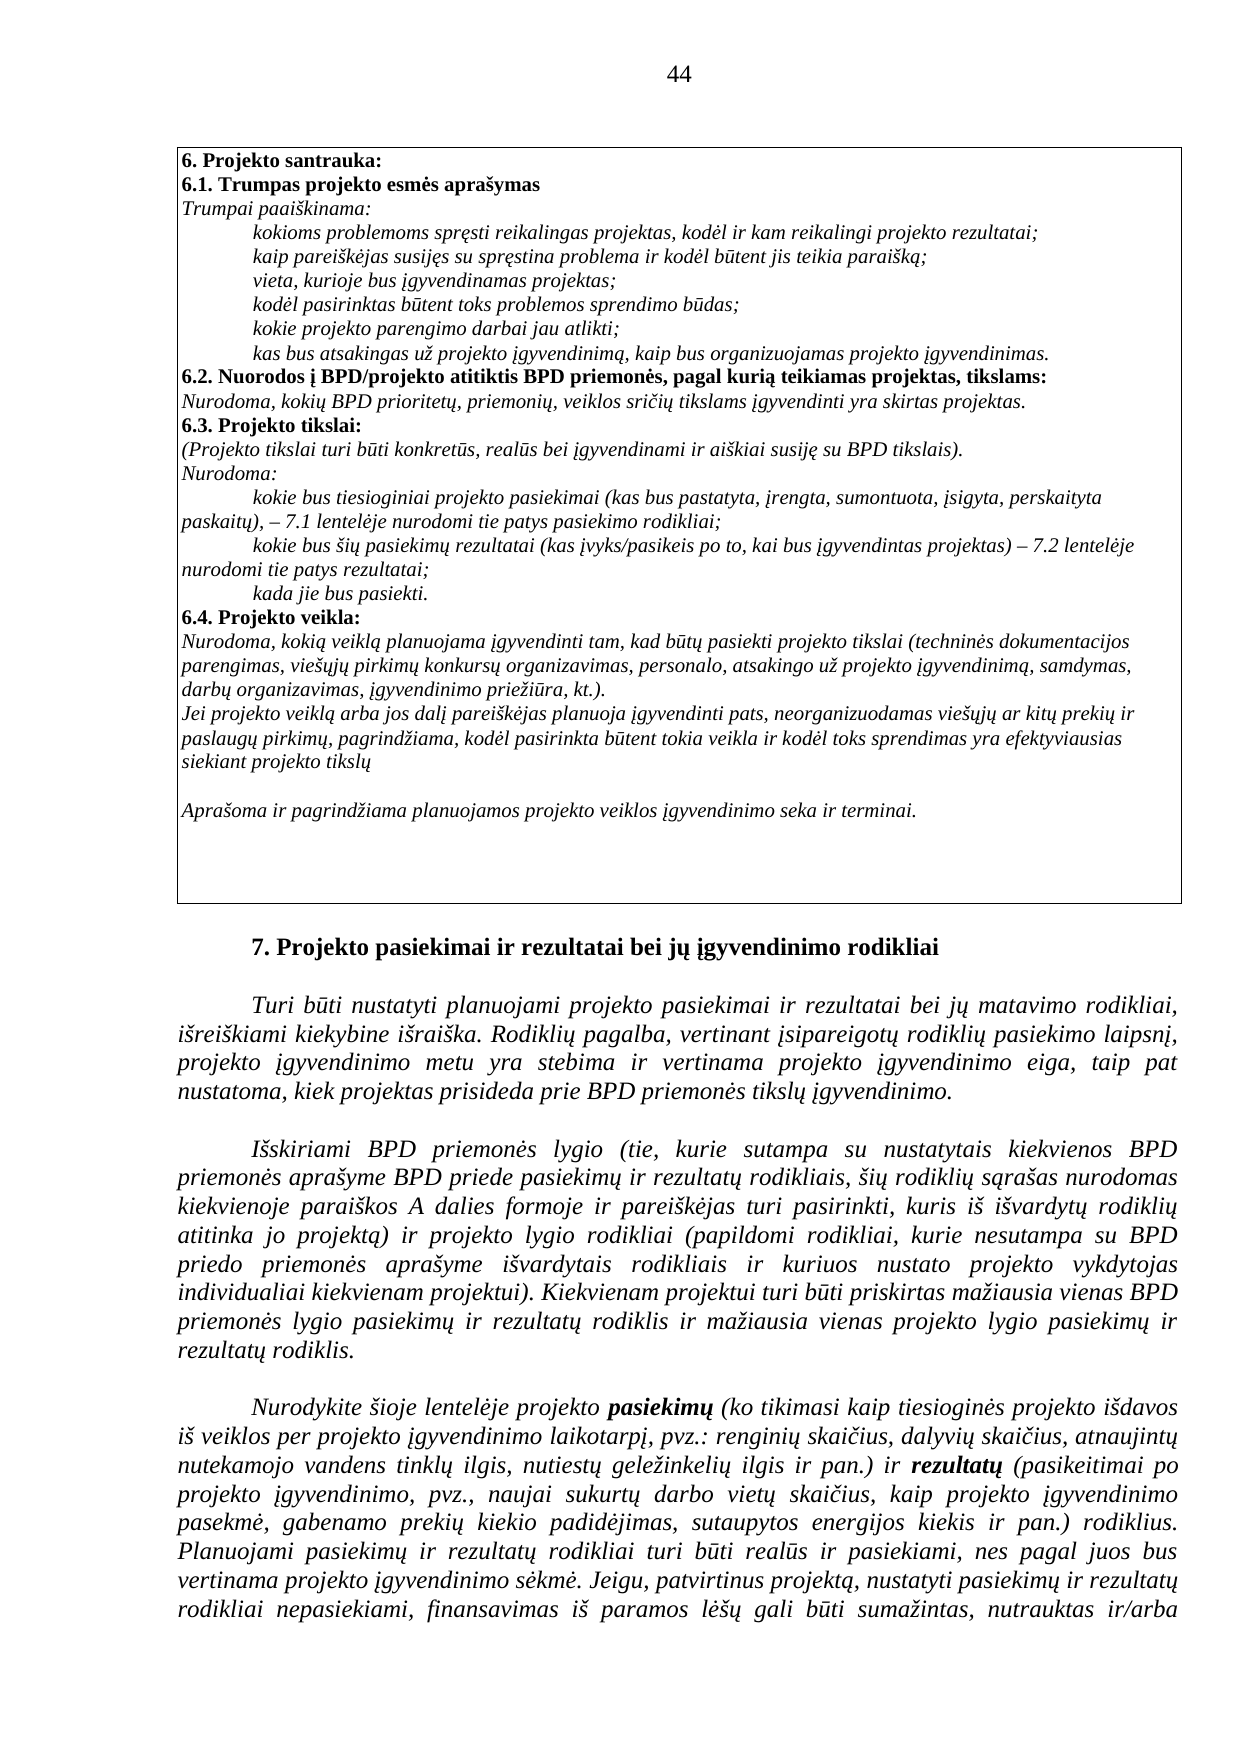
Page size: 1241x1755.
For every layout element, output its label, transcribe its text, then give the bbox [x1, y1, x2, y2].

text 7. Projekto pasiekimai ir rezultatai bei jų įgyvendinimo rodikliai [177, 932, 1181, 961]
text Turi būti nustatyti planuojami projekto pasiekimai ir rezultatai bei jų matavimo rodikliai, išreiškiami kiekybine išraiška. Rodiklių pagalba, vertinant įsipareigotų rodiklių pasiekimo laipsnį, projekto įgyvendinimo metu yra stebima ir vertinama projekto įgyvendinimo eiga, taip pat nustatoma, kiek projektas prisideda prie BPD priemonės tikslų įgyvendinimo. [177, 990, 1181, 1105]
text Nurodykite šioje lentelėje projekto pasiekimų (ko tikimasi kaip tiesioginės projekto išdavos iš veiklos per projekto įgyvendinimo laikotarpį, pvz.: renginių skaičius, dalyvių skaičius, atnaujintų nutekamojo vandens tinklų ilgis, nutiestų geležinkelių ilgis ir pan.) ir rezultatų (pasikeitimai po projekto įgyvendinimo, pvz., naujai sukurtų darbo vietų skaičius, kaip projekto įgyvendinimo pasekmė, gabenamo prekių kiekio padidėjimas, sutaupytos energijos kiekis ir pan.) rodiklius. Planuojami pasiekimų ir rezultatų rodikliai turi būti realūs ir pasiekiami, nes pagal juos bus vertinama projekto įgyvendinimo sėkmė. Jeigu, patvirtinus projektą, nustatyti pasiekimų ir rezultatų rodikliai nepasiekiami, finansavimas iš paramos lėšų gali būti sumažintas, nutrauktas ir/arba [177, 1392, 1181, 1622]
text Išskiriami BPD priemonės lygio (tie, kurie sutampa su nustatytais kiekvienos BPD priemonės aprašyme BPD priede pasiekimų ir rezultatų rodikliais, šių rodiklių sąrašas nurodomas kiekvienoje paraiškos A dalies formoje ir pareiškėjas turi pasirinkti, kuris iš išvardytų rodiklių atitinka jo projektą) ir projekto lygio rodikliai (papildomi rodikliai, kurie nesutampa su BPD priedo priemonės aprašyme išvardytais rodikliais ir kuriuos nustato projekto vykdytojas individualiai kiekvienam projektui). Kiekvienam projektui turi būti priskirtas mažiausia vienas BPD priemonės lygio pasiekimų ir rezultatų rodiklis ir mažiausia vienas projekto lygio pasiekimų ir rezultatų rodiklis. [177, 1134, 1181, 1364]
table_header 6. Projekto santrauka: 6.1. Trumpas projekto esmės aprašymas Trumpai paaiškinama: kokioms problemoms spręsti reikalingas projektas, kodėl ir kam reikalingi projekto rezultatai; kaip pareiškėjas susijęs su spręstina problema ir kodėl būtent jis teikia paraišką; vieta, kurioje bus įgyvendinamas projektas; kodėl pasirinktas būtent toks problemos sprendimo būdas; kokie projekto parengimo darbai jau atlikti; kas bus atsakingas už projekto įgyvendinimą, kaip bus organizuojamas projekto įgyvendinimas. 6.2. Nuorodos į BPD/projekto atitiktis BPD priemonės, pagal kurią teikiamas projektas, tikslams: Nurodoma, kokių BPD prioritetų, priemonių, veiklos sričių tikslams įgyvendinti yra skirtas projektas. 6.3. Projekto tikslai: (Projekto tikslai turi būti konkretūs, realūs bei įgyvendinami ir aiškiai susiję su BPD tikslais). Nurodoma: kokie bus tiesioginiai projekto pasiekimai (kas bus pastatyta, įrengta, sumontuota, įsigyta, perskaityta paskaitų), – 7.1 lentelėje nurodomi tie patys pasiekimo rodikliai; kokie bus šių pasiekimų rezultatai (kas įvyks/pasikeis po to, kai bus įgyvendintas projektas) – 7.2 lentelėje nurodomi tie patys rezultatai; kada jie bus pasiekti. 6.4. Projekto veikla: Nurodoma, kokią veiklą planuojama įgyvendinti tam, kad būtų pasiekti projekto tikslai (techninės dokumentacijos parengimas, viešųjų pirkimų konkursų organizavimas, personalo, atsakingo už projekto įgyvendinimą, samdymas, darbų organizavimas, įgyvendinimo priežiūra, kt.). Jei projekto veiklą arba jos dalį pareiškėjas planuoja įgyvendinti pats, neorganizuodamas viešųjų ar kitų prekių ir paslaugų pirkimų, pagrindžiama, kodėl pasirinkta būtent tokia veikla ir kodėl toks sprendimas yra efektyviausias siekiant projekto tikslų Aprašoma ir pagrindžiama planuojamos projekto veiklos įgyvendinimo seka ir terminai. [178, 148, 1181, 903]
